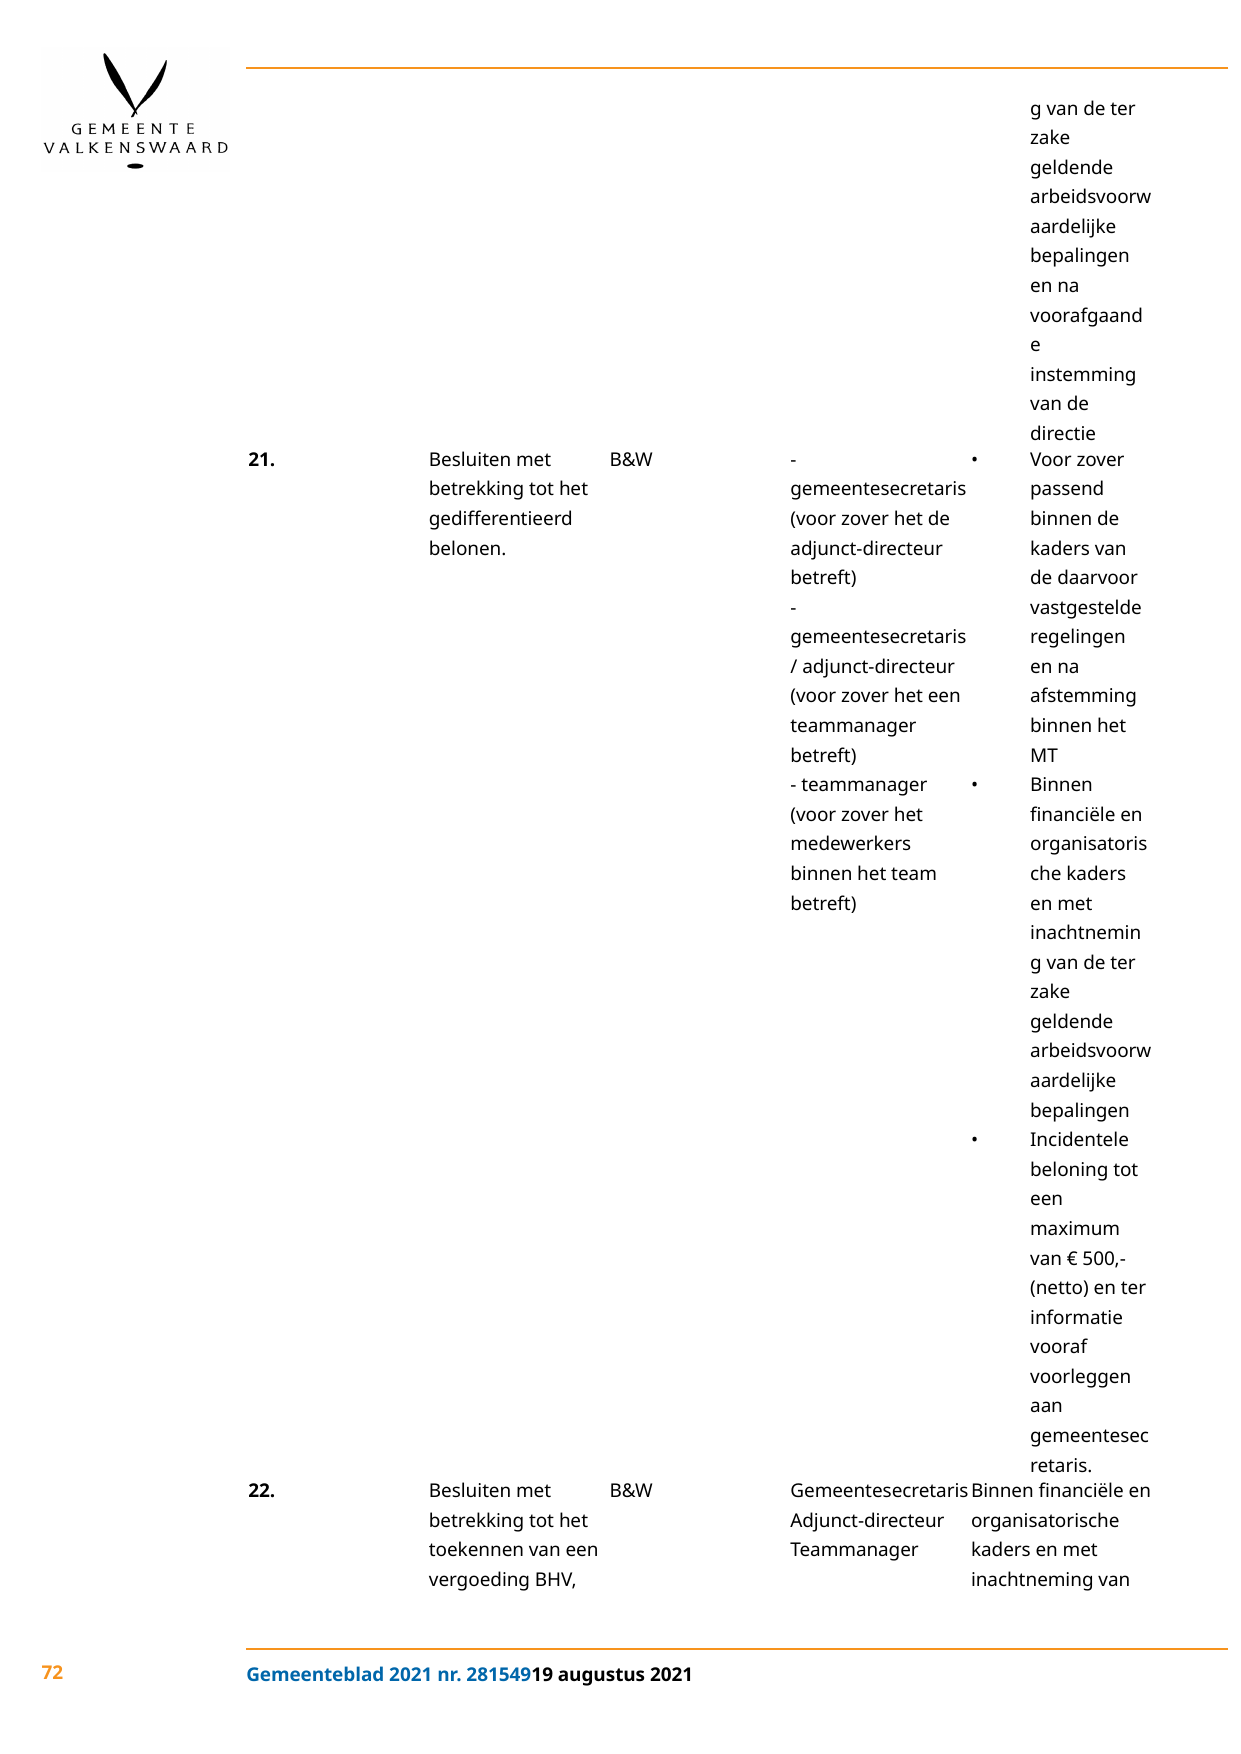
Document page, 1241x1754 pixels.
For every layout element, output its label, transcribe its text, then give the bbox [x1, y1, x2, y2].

table_cell B&W [609, 1478, 790, 1592]
table_cell - gemeentesecretaris (voor zover het de adjunct-directeur betreft) -gemeentesecretaris/ adjunct-directeur (voor zover het een teammanager betreft) - teammanager (voor zover het medewerkers binnen het team betreft) [790, 446, 971, 1477]
table_cell 22. [248, 1478, 429, 1592]
table_cell [429, 95, 609, 446]
table_cell Binnen financiële en organisatorische kaders en met inachtneming van [971, 1478, 1152, 1592]
table_cell [790, 95, 971, 446]
table_cell B&W [609, 446, 790, 1477]
table_cell [609, 95, 790, 446]
picture [41, 47, 231, 172]
table_cell Voor zover passend binnen de kaders van de daarvoor vastgestelde regelingen en na afstemming binnen het MT Binnen financiële en organisatorische kaders en met inachtneming van de ter zake geldende arbeidsvoorwaardelijke bepalingen Incidentele beloning tot een maximum van € 500,- (netto) en ter informatie vooraf voorleggen aan gemeentesecretaris. [971, 446, 1152, 1477]
table_cell g van de ter zake geldende arbeidsvoorwaardelijke bepalingen en na voorafgaande instemming van de directie [971, 95, 1152, 446]
table_cell 21. [248, 446, 429, 1477]
table_cell Gemeentesecretaris Adjunct-directeur Teammanager [790, 1478, 971, 1592]
table_cell Besluiten met betrekking tot het toekennen van een vergoeding BHV, [429, 1478, 609, 1592]
table_cell Besluiten met betrekking tot het gedifferentieerd belonen. [429, 446, 609, 1477]
table_cell [248, 95, 429, 446]
